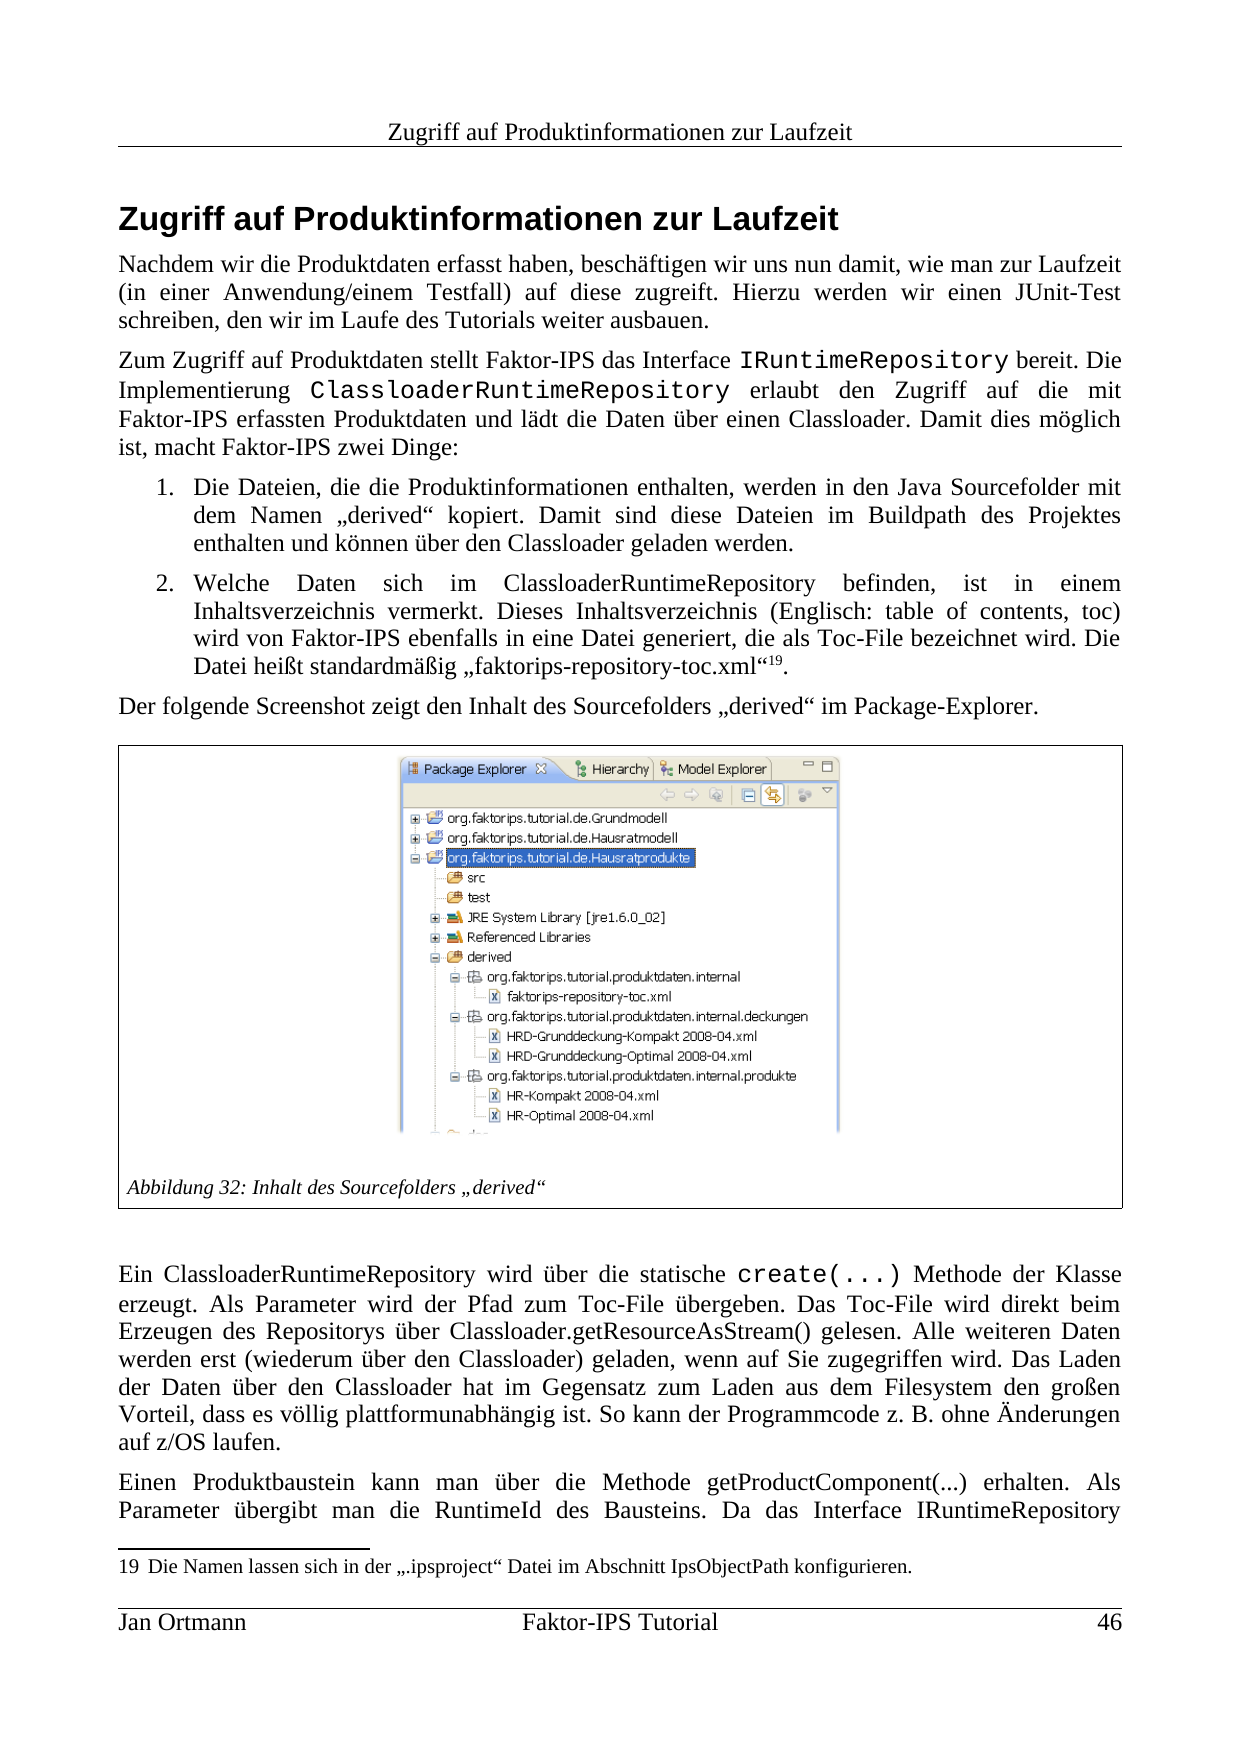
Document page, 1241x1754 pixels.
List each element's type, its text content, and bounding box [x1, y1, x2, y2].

list Welche Daten sich im ClassloaderRuntimeRepository befinden, ist in einem Inhaltsverzeichnis vermerkt. Dieses Inhaltsverzeichnis (Englisch: table of contents, toc) wird von Faktor-IPS ebenfalls in eine Datei generiert, die als Toc-File bezeichnet wird. Die Datei heißt standardmäßig „faktorips-repository-toc.xml“. [156, 569, 1122, 680]
text Abbildung 32: Inhalt des Sourcefolders „derived“ [127, 1176, 1113, 1199]
picture [396, 753, 844, 1136]
text Ein ClassloaderRuntimeRepository wird über die statische create(...) Methode der Klasse erzeugt. Als Parameter wird der Pfad zum Toc-File übergeben. Das Toc-File wird direkt beim Erzeugen des Repositorys über Classloader.getResourceAsStream() gelesen. Alle weiteren Daten werden erst (wiederum über den Classloader) geladen, wenn auf Sie zugegriffen wird. Das Laden der Daten über den Classloader hat im Gegensatz zum Laden aus dem Filesystem den großen Vorteil, dass es völlig plattformunabhängig ist. So kann der Programmcode z. B. ohne Änderungen auf z/OS laufen. [118, 1260, 1122, 1456]
subtitle Zugriff auf Produktinformationen zur Laufzeit [118, 200, 1122, 238]
list Die Dateien, die die Produktinformationen enthalten, werden in den Java Sourcefolder mit dem Namen „derived“ kopiert. Damit sind diese Dateien im Buildpath des Projektes enthalten und können über den Classloader geladen werden. [156, 473, 1122, 557]
text Nachdem wir die Produktdaten erfasst haben, beschäftigen wir uns nun damit, wie man zur Laufzeit (in einer Anwendung/einem Testfall) auf diese zugreift. Hierzu werden wir einen JUnit-Test schreiben, den wir im Laufe des Tutorials weiter ausbauen. [118, 250, 1122, 333]
text Zum Zugriff auf Produktdaten stellt Faktor-IPS das Interface IRuntimeRepository bereit. Die Implementierung ClassloaderRuntimeRepository erlaubt den Zugriff auf die mit Faktor‑IPS erfassten Produktdaten und lädt die Daten über einen Classloader. Damit dies möglich ist, macht Faktor-IPS zwei Dinge: [118, 346, 1122, 461]
text Einen Produktbaustein kann man über die Methode getProductComponent(...) erhalten. Als Parameter übergibt man die RuntimeId des Bausteins. Da das Interface IRuntimeRepository [118, 1468, 1122, 1524]
list Die Namen lassen sich in der „.ipsproject“ Datei im Abschnitt IpsObjectPath konfigurieren. [118, 1555, 1122, 1578]
text Der folgende Screenshot zeigt den Inhalt des Sourcefolders „derived“ im Package-Explorer. [118, 692, 1122, 720]
